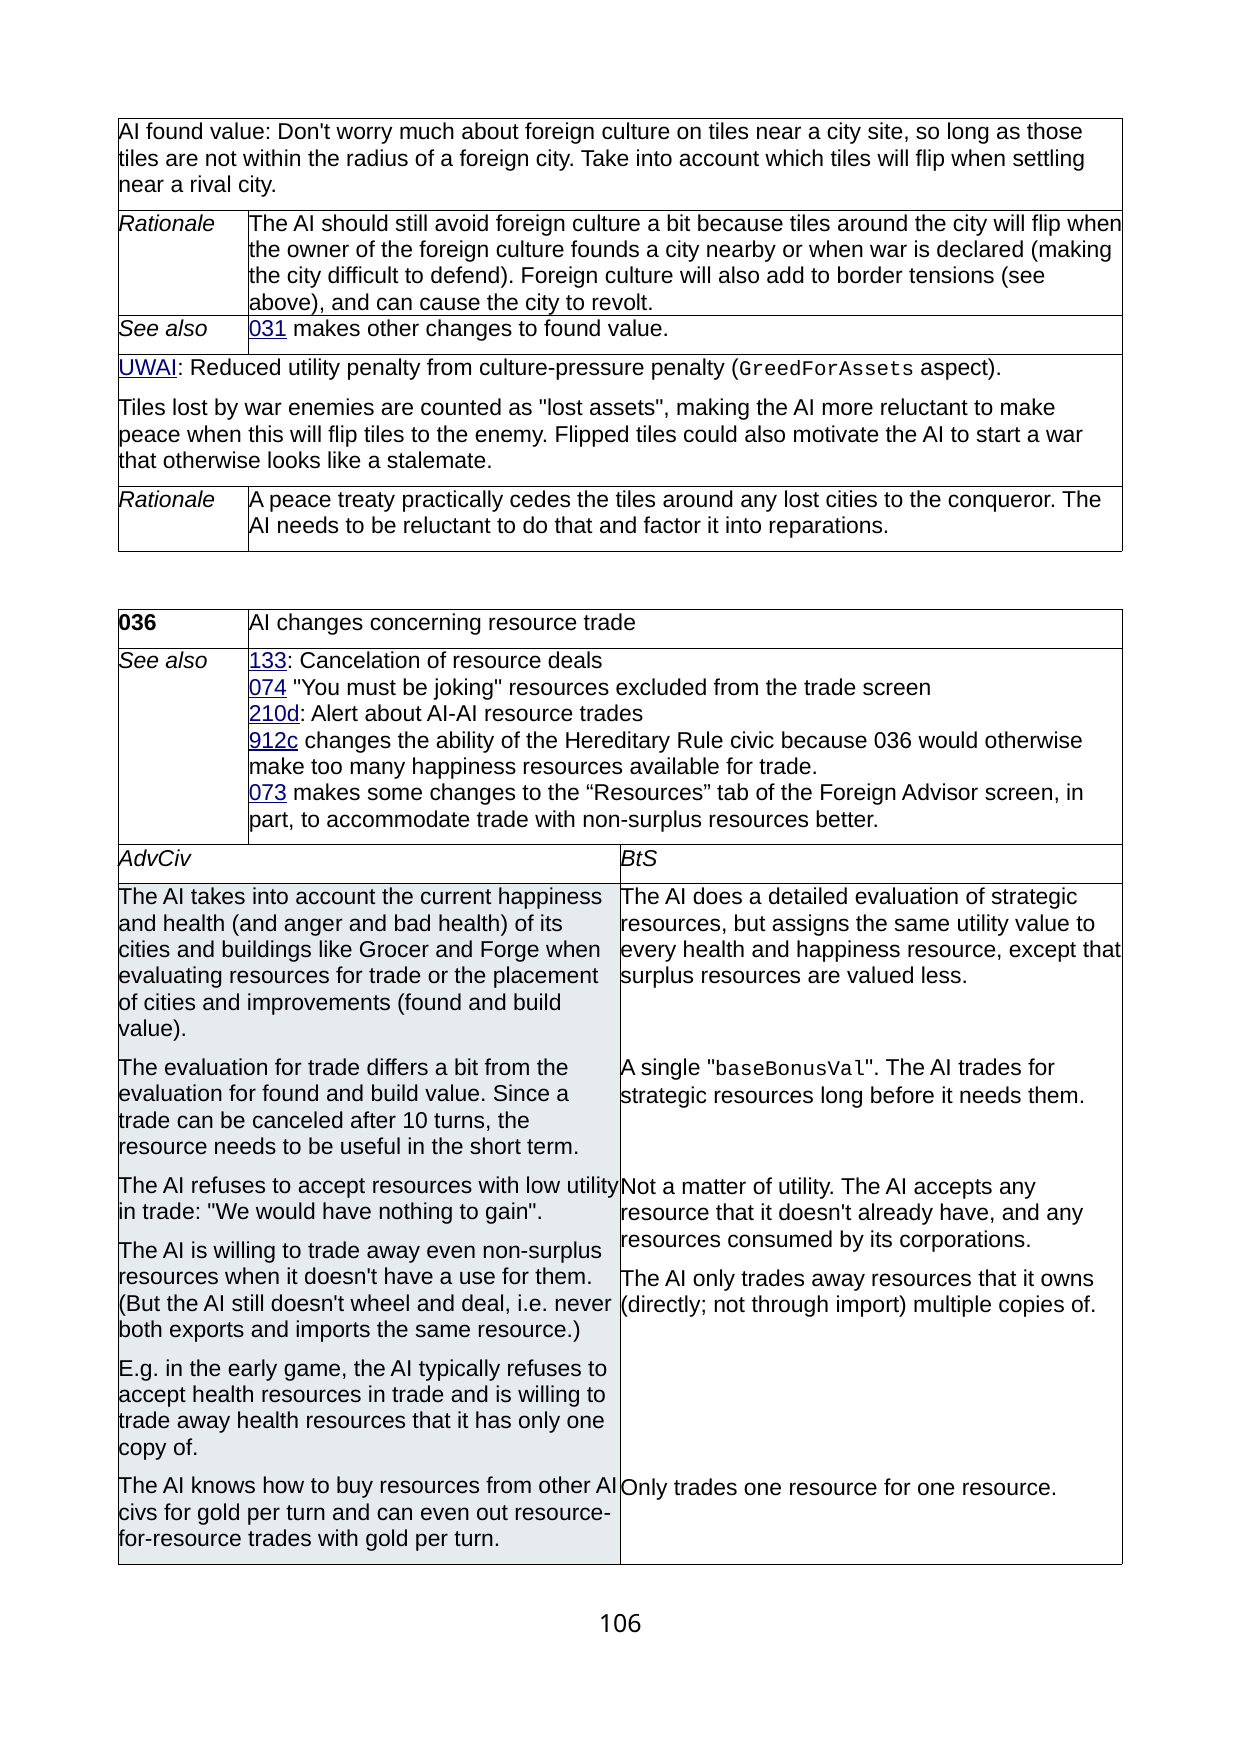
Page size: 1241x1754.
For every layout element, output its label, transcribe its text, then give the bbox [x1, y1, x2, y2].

table_cell BtS [621, 845, 1122, 883]
table_header AI changes concerning resource trade [249, 610, 1122, 647]
table_cell A peace treaty practically cedes the tiles around any lost cities to the conqueror. The AI needs to be reluctant to do that and factor it into reparations. [249, 487, 1122, 551]
table_cell See also [119, 649, 248, 844]
table_cell See also [119, 316, 248, 354]
table_cell AI found value: Don't worry much about foreign culture on tiles near a city site, so long as those tiles are not within the radius of a foreign city. Take into account which tiles will flip when settling near a rival city. [119, 119, 1122, 210]
table_cell The AI should still avoid foreign culture a bit because tiles around the city will flip when the owner of the foreign culture founds a city nearby or when war is declared (making the city difficult to defend). Foreign culture will also add to border tensions (see above), and can cause the city to revolt. [249, 211, 1122, 315]
table_cell 133: Cancelation of resource deals 074 "You must be joking" resources excluded from the trade screen 210d: Alert about AI-AI resource trades 912c changes the ability of the Hereditary Rule civic because 036 would otherwise make too many happiness resources available for trade. 073 makes some changes to the “Resources” tab of the Foreign Advisor screen, in part, to accommodate trade with non-surplus resources better. [249, 649, 1122, 844]
table_cell AdvCiv [119, 845, 620, 883]
table_cell UWAI: Reduced utility penalty from culture-pressure penalty (GreedForAssets aspect). Tiles lost by war enemies are counted as "lost assets", making the AI more reluctant to make peace when this will flip tiles to the enemy. Flipped tiles could also motivate the AI to start a war that otherwise looks like a stalemate. [119, 355, 1122, 486]
table_cell The AI does a detailed evaluation of strategic resources, but assigns the same utility value to every health and happiness resource, except that surplus resources are valued less. A single "baseBonusVal". The AI trades for strategic resources long before it needs them. Not a matter of utility. The AI accepts any resource that it doesn't already have, and any resources consumed by its corporations. The AI only trades away resources that it owns (directly; not through import) multiple copies of. Only trades one resource for one resource. [621, 884, 1122, 1564]
table_header 036 [119, 610, 248, 647]
table_cell 031 makes other changes to found value. [249, 316, 1122, 354]
table_cell Rationale [119, 211, 248, 315]
table_cell Rationale [119, 487, 248, 551]
table_cell The AI takes into account the current happiness and health (and anger and bad health) of its cities and buildings like Grocer and Forge when evaluating resources for trade or the placement of cities and improvements (found and build value). The evaluation for trade differs a bit from the evaluation for found and build value. Since a trade can be canceled after 10 turns, the resource needs to be useful in the short term. The AI refuses to accept resources with low utility in trade: "We would have nothing to gain". The AI is willing to trade away even non-surplus resources when it doesn't have a use for them. (But the AI still doesn't wheel and deal, i.e. never both exports and imports the same resource.) E.g. in the early game, the AI typically refuses to accept health resources in trade and is willing to trade away health resources that it has only one copy of. The AI knows how to buy resources from other AI civs for gold per turn and can even out resource-for-resource trades with gold per turn. [119, 884, 620, 1564]
